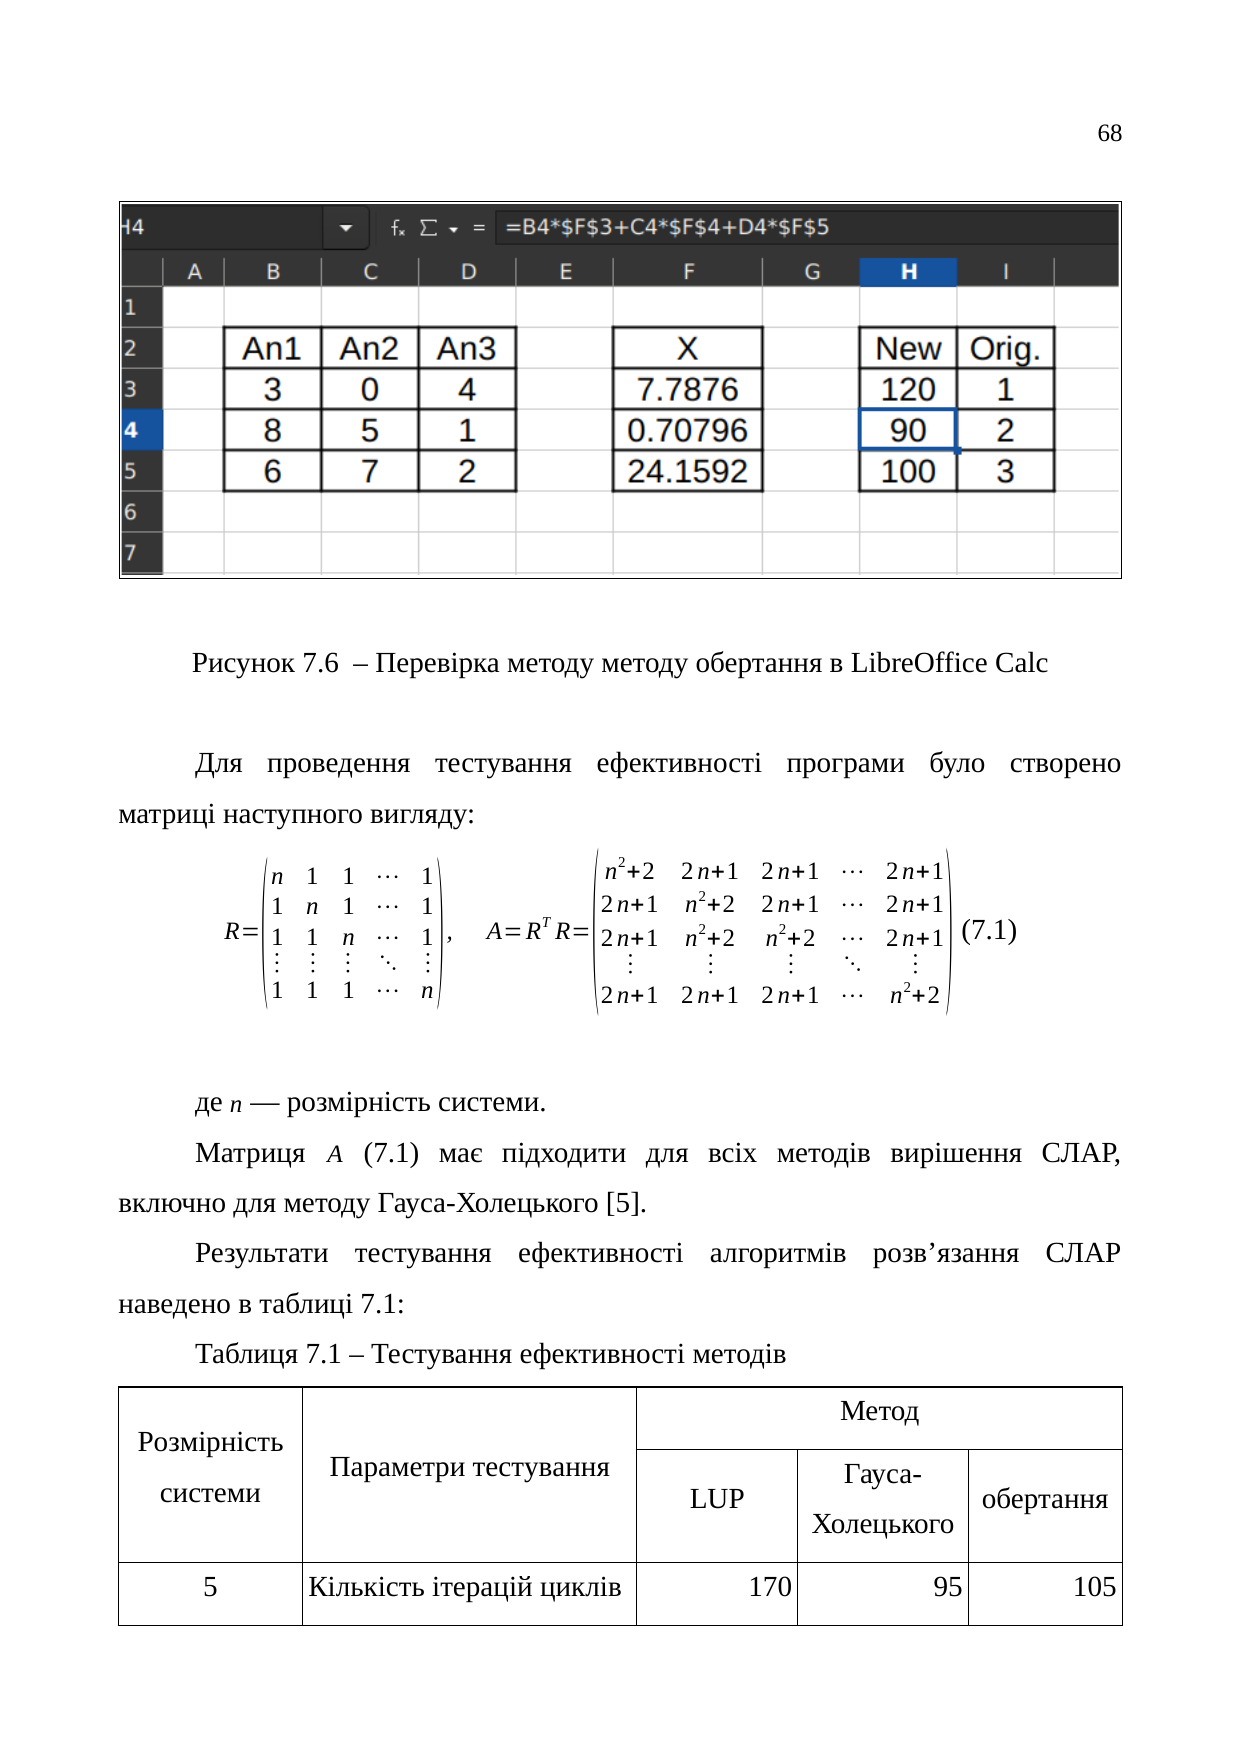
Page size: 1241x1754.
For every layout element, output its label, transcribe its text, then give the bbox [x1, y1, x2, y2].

text (7.1) [118, 846, 1122, 1017]
table_cell 95 [798, 1563, 968, 1625]
text Матриця (7.1) має підходити для всіх методів вирішення СЛАР, включно для методу Гауса-Холецького [5]. [118, 1135, 1122, 1219]
text Результати тестування ефективності алгоритмів розв’язання СЛАР наведено в таблиці 7.1: [118, 1235, 1122, 1319]
table_cell 170 [637, 1563, 797, 1625]
text Рисунок 7.6 – Перевірка методу методу обертання в LibreOffice Calc [118, 645, 1122, 678]
table_cell Гауса-Холецького [798, 1450, 968, 1562]
text де — розмірність системи. [118, 1084, 1122, 1118]
text Таблиця 7.1 – Тестування ефективності методів [118, 1336, 1122, 1369]
table_cell 105 [969, 1563, 1122, 1625]
picture [121, 204, 1119, 575]
table_cell обертання [969, 1450, 1122, 1562]
text Для проведення тестування ефективності програми було створено матриці наступного вигляду: [118, 745, 1122, 829]
table_header Розмірність системи [119, 1388, 302, 1562]
table_cell 5 [119, 1563, 302, 1625]
table_cell Кількість ітерацій циклів [303, 1563, 636, 1625]
table_cell LUP [637, 1450, 797, 1562]
table_header Метод [637, 1388, 1122, 1449]
table_header Параметри тестування [303, 1388, 636, 1562]
